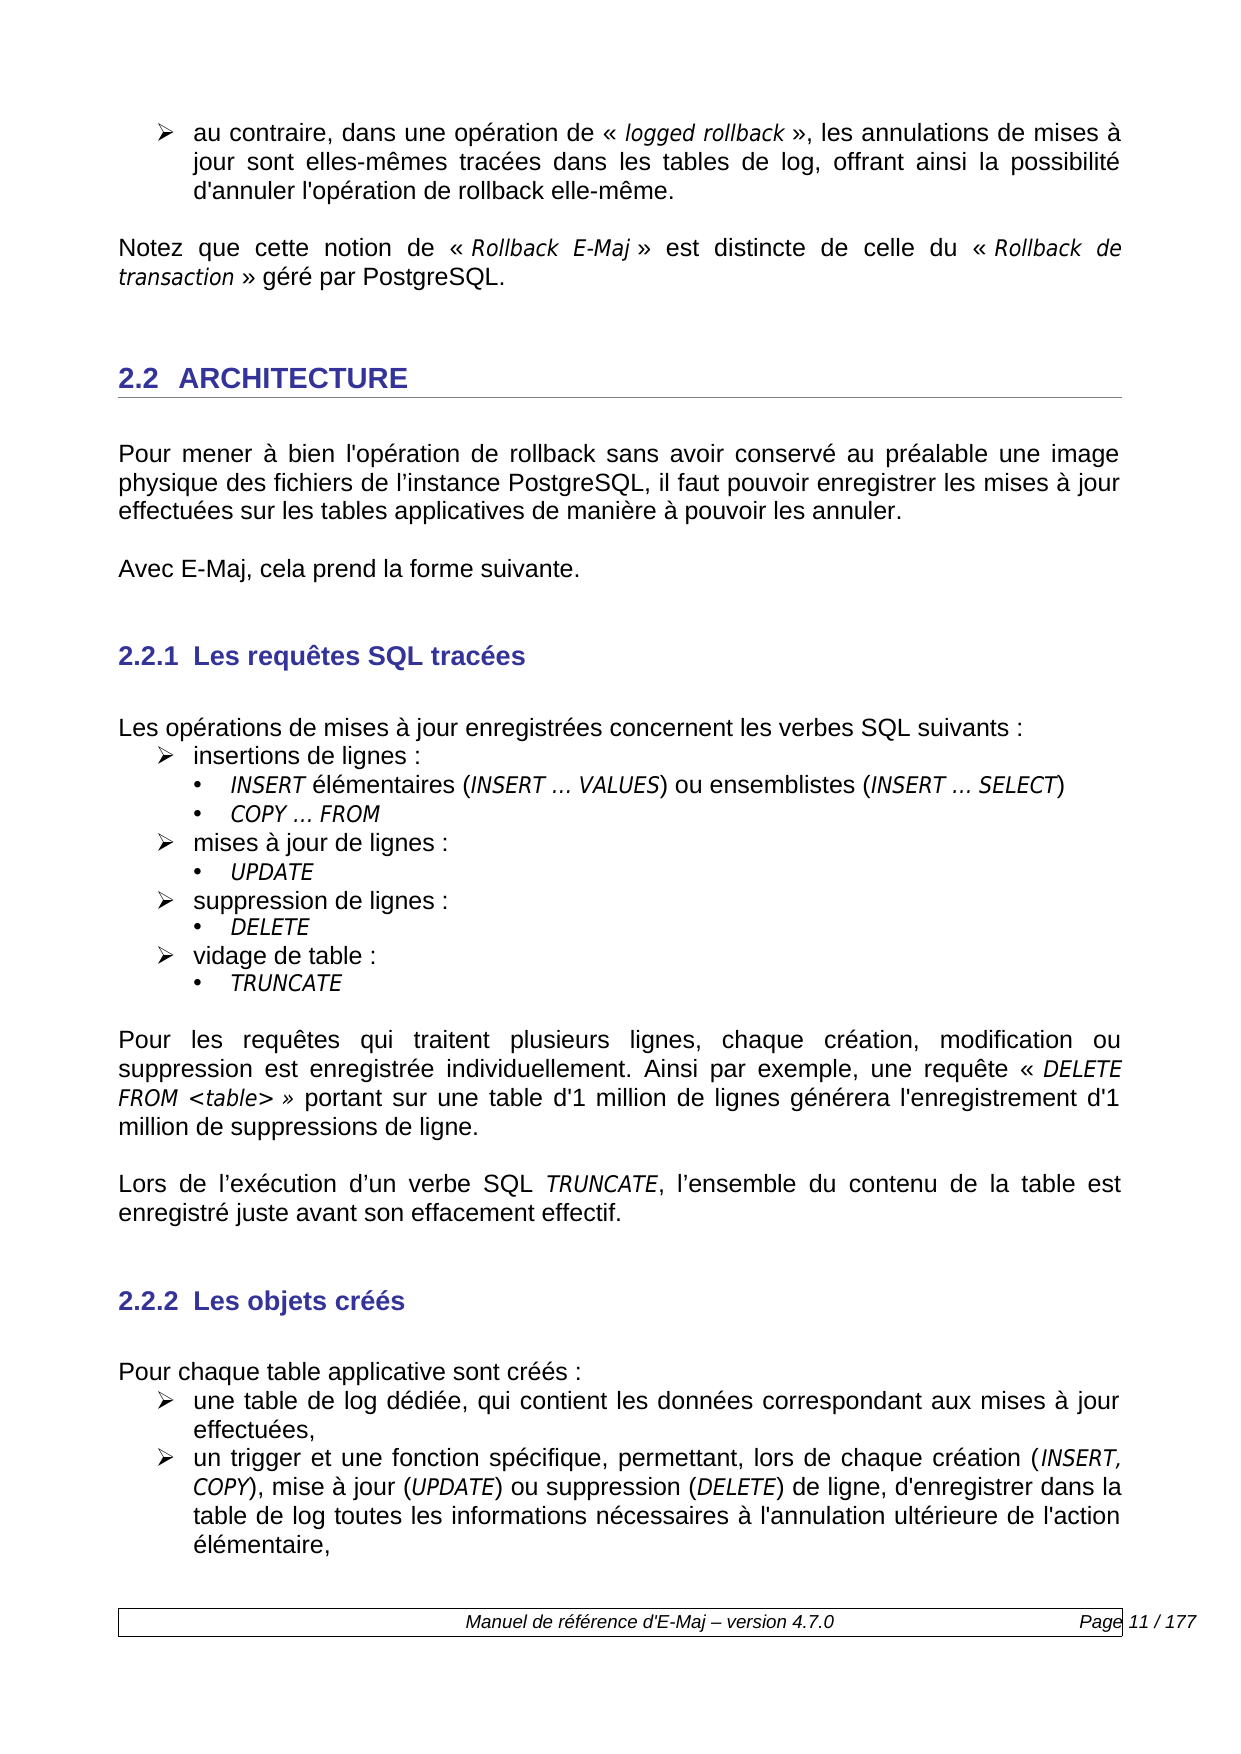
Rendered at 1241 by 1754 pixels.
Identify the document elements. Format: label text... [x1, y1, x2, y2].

text Les opérations de mises à jour enregistrées concernent les verbes SQL suivants : [118, 713, 1122, 741]
list au contraire, dans une opération de « logged rollback », les annulations de mises à jour sont elles-mêmes tracées dans les tables de log, offrant ainsi la possibilité d'annuler l'opération de rollback elle-même. [156, 118, 1122, 204]
list COPY … FROM [193, 799, 1122, 828]
subtitle Les requêtes SQL tracées [118, 640, 1122, 671]
list suppression de lignes : [156, 886, 1122, 914]
list INSERT élémentaires (INSERT … VALUES) ou ensemblistes (INSERT … SELECT) [193, 770, 1122, 799]
list insertions de lignes : [156, 741, 1122, 770]
text Avec E-Maj, cela prend la forme suivante. [118, 554, 1122, 583]
subtitle Les objets créés [118, 1284, 1122, 1316]
text Lors de l’exécution d’un verbe SQL TRUNCATE, l’ensemble du contenu de la table est enregistré juste avant son effacement effectif. [118, 1169, 1122, 1227]
text Pour mener à bien l'opération de rollback sans avoir conservé au préalable une image physique des fichiers de l’instance PostgreSQL, il faut pouvoir enregistrer les mises à jour effectuées sur les tables applicatives de manière à pouvoir les annuler. [118, 439, 1122, 525]
list une table de log dédiée, qui contient les données correspondant aux mises à jour effectuées, [156, 1386, 1122, 1443]
text Notez que cette notion de « Rollback E-Maj » est distincte de celle du « Rollback de transaction » géré par PostgreSQL. [118, 233, 1122, 291]
list un trigger et une fonction spécifique, permettant, lors de chaque création (INSERT, COPY), mise à jour (UPDATE) ou suppression (DELETE) de ligne, d'enregistrer dans la table de log toutes les informations nécessaires à l'annulation ultérieure de l'action élémentaire, [156, 1443, 1122, 1558]
text Pour les requêtes qui traitent plusieurs lignes, chaque création, modification ou suppression est enregistrée individuellement. Ainsi par exemple, une requête « DELETE FROM <table> » portant sur une table d'1 million de lignes générera l'enregistrement d'1 million de suppressions de ligne. [118, 1025, 1122, 1141]
list DELETE [193, 914, 1122, 941]
text Pour chaque table applicative sont créés : [118, 1357, 1122, 1386]
list mises à jour de lignes : [156, 828, 1122, 857]
list vidage de table : [156, 941, 1122, 970]
subtitle Architecture [118, 361, 1122, 397]
list UPDATE [193, 857, 1122, 886]
list TRUNCATE [193, 970, 1122, 997]
